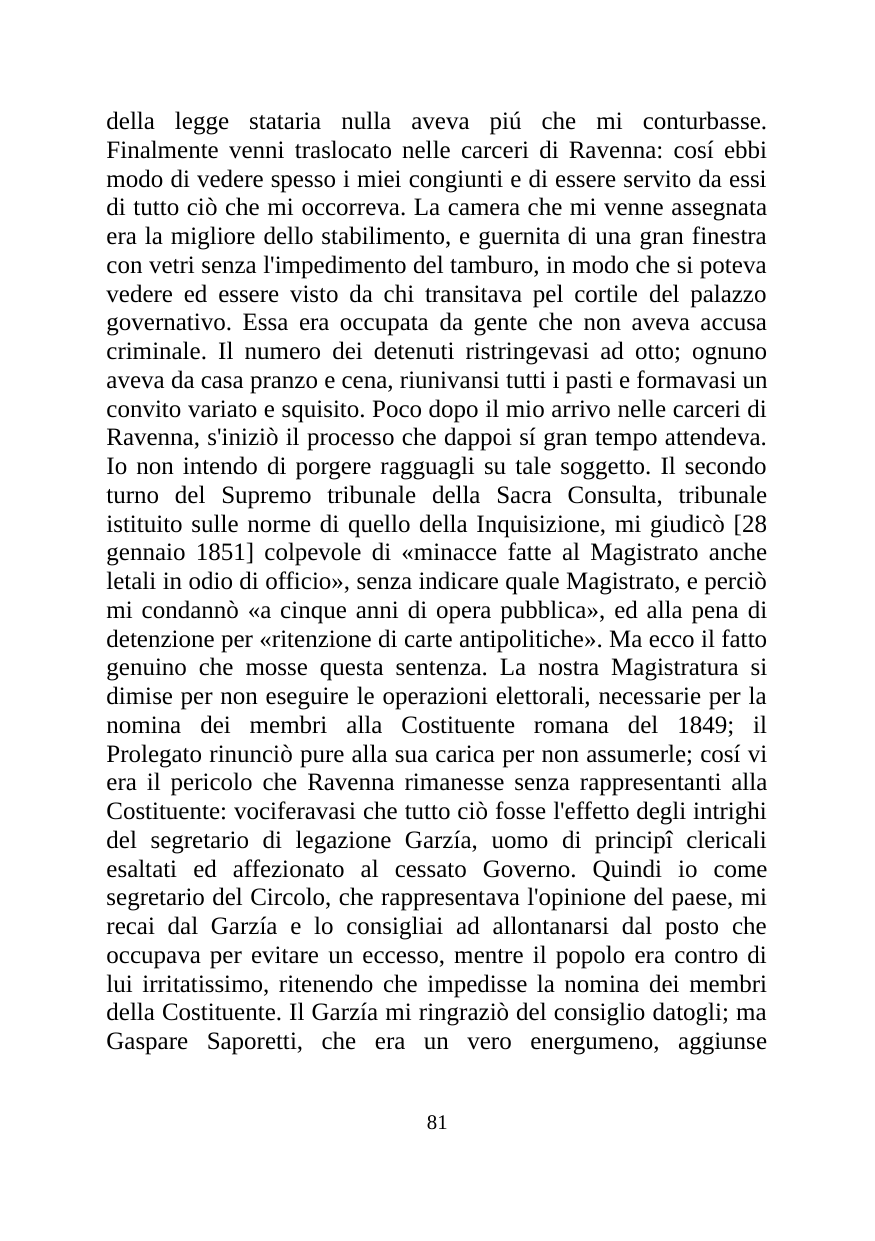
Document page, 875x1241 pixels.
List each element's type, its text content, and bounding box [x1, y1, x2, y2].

text della legge stataria nulla aveva piú che mi conturbasse. Finalmente venni traslocato nelle carceri di Ravenna: cosí ebbi modo di vedere spesso i miei congiunti e di essere servito da essi di tutto ciò che mi occorreva. La camera che mi venne assegnata era la migliore dello stabilimento, e guernita di una gran finestra con vetri senza l'impedimento del tamburo, in modo che si poteva vedere ed essere visto da chi transitava pel cortile del palazzo governativo. Essa era occupata da gente che non aveva accusa criminale. Il numero dei detenuti ristringevasi ad otto; ognuno aveva da casa pranzo e cena, riunivansi tutti i pasti e formavasi un convito variato e squisito. Poco dopo il mio arrivo nelle carceri di Ravenna, s'iniziò il processo che dappoi sí gran tempo attendeva. Io non intendo di porgere ragguagli su tale soggetto. Il secondo turno del Supremo tribunale della Sacra Consulta, tribunale istituito sulle norme di quello della Inquisizione, mi giudicò [28 gennaio 1851] colpevole di «minacce fatte al Magistrato anche letali in odio di officio», senza indicare quale Magistrato, e perciò mi condannò «a cinque anni di opera pubblica», ed alla pena di detenzione per «ritenzione di carte antipolitiche». Ma ecco il fatto genuino che mosse questa sentenza. La nostra Magistratura si dimise per non eseguire le operazioni elettorali, necessarie per la nomina dei membri alla Costituente romana del 1849; il Prolegato rinunciò pure alla sua carica per non assumerle; cosí vi era il pericolo che Ravenna rimanesse senza rappresentanti alla Costituente: vociferavasi che tutto ciò fosse l'effetto degli intrighi del segretario di legazione Garzía, uomo di principî clericali esaltati ed affezionato al cessato Governo. Quindi io come segretario del Circolo, che rappresentava l'opinione del paese, mi recai dal Garzía e lo consigliai ad allontanarsi dal posto che occupava per evitare un eccesso, mentre il popolo era contro di lui irritatissimo, ritenendo che impedisse la nomina dei membri della Costituente. Il Garzía mi ringraziò del consiglio datogli; ma Gaspare Saporetti, che era un vero energumeno, aggiunse [106, 106, 768, 1055]
